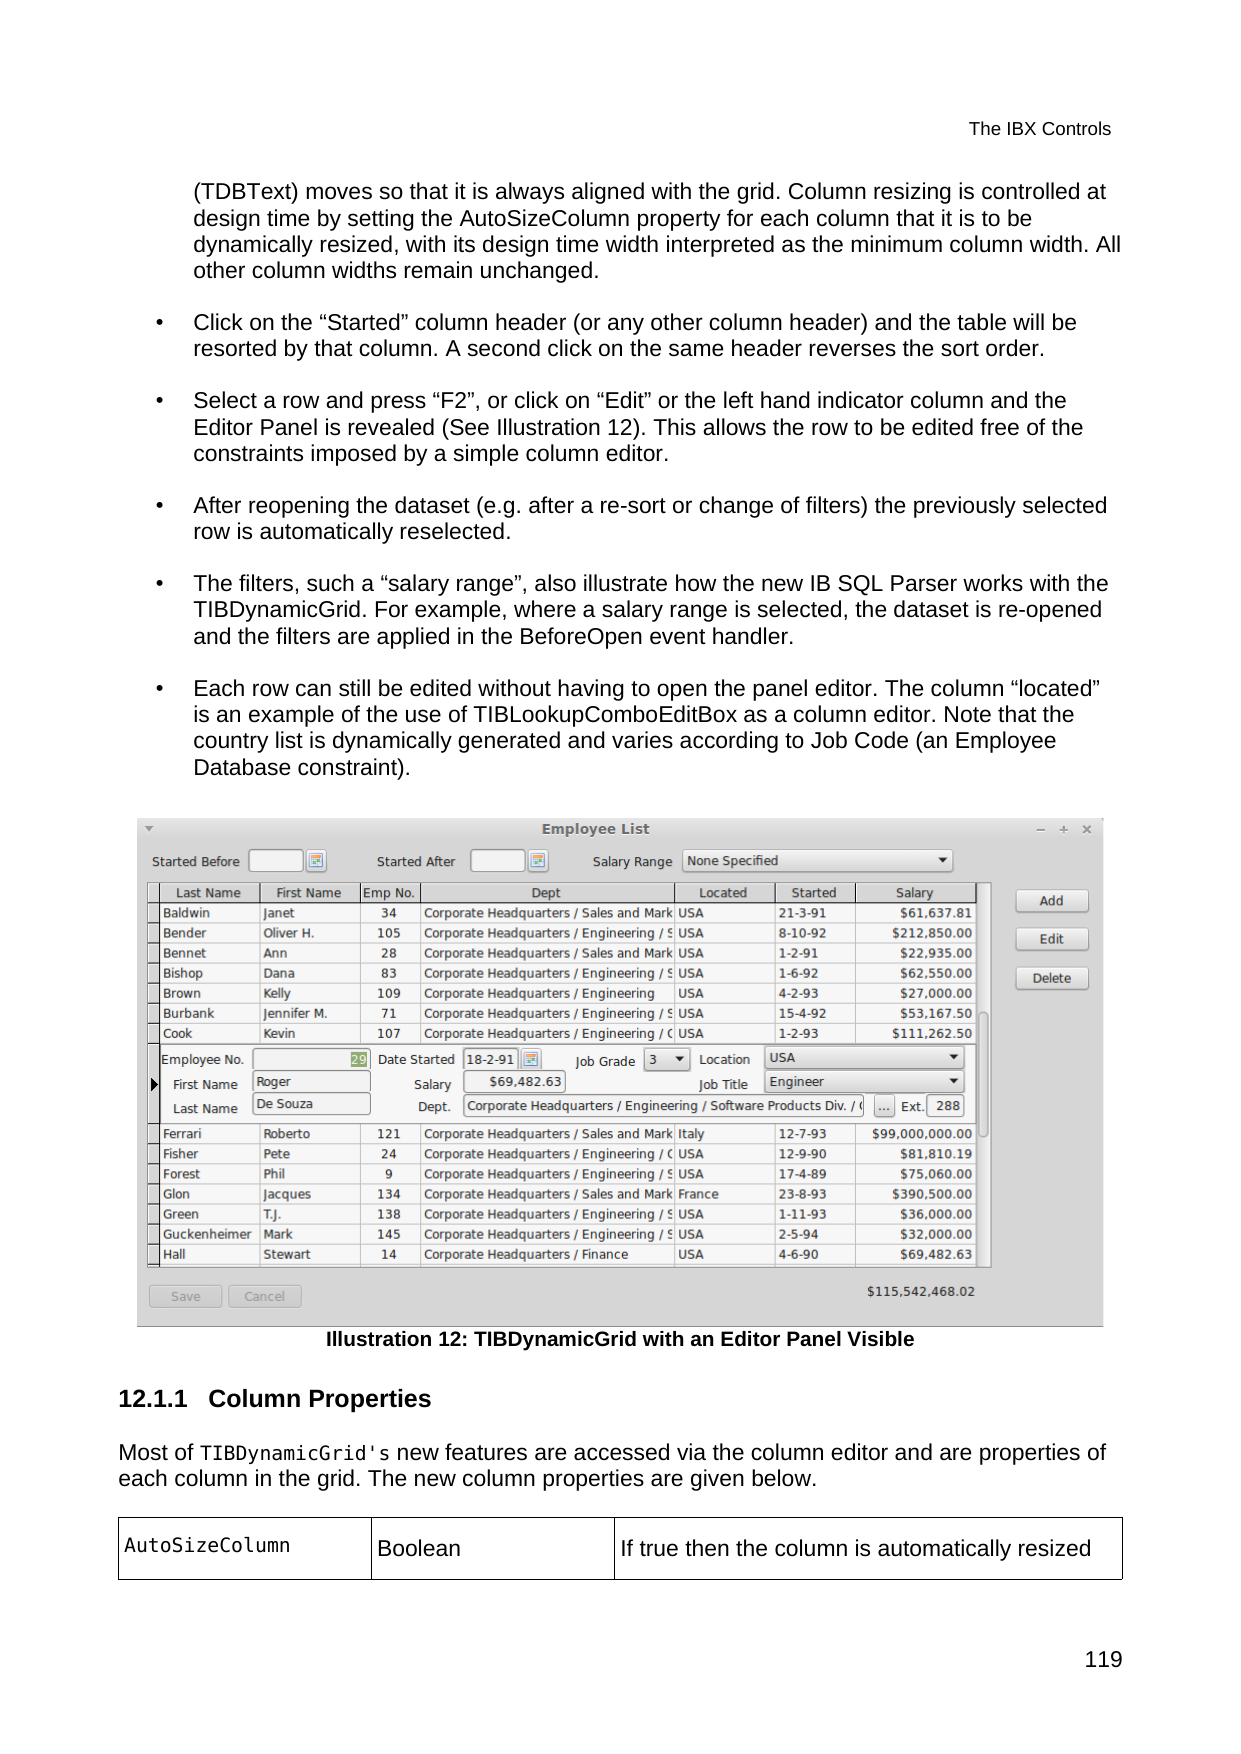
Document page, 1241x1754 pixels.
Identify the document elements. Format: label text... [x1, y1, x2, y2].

list The filters, such a “salary range”, also illustrate how the new IB SQL Parser works with the TIBDynamicGrid. For example, where a salary range is selected, the dataset is re-opened and the filters are applied in the BeforeOpen event handler. [156, 570, 1122, 649]
list Each row can still be edited without having to open the panel editor. The column “located” is an example of the use of TIBLookupComboEditBox as a column editor. Note that the country list is dynamically generated and varies according to Job Code (an Employee Database constraint). [156, 675, 1122, 780]
text Illustration 12: TIBDynamicGrid with an Editor Panel Visible [137, 1327, 1103, 1350]
table_header AutoSizeColumn [119, 1518, 371, 1578]
list (TDBText) moves so that it is always aligned with the grid. Column resizing is controlled at design time by setting the AutoSizeColumn property for each column that it is to be dynamically resized, with its design time width interpreted as the minimum column width. All other column widths remain unchanged. [156, 178, 1122, 283]
list Click on the “Started” column header (or any other column header) and the table will be resorted by that column. A second click on the same header reverses the sort order. [156, 309, 1122, 362]
list After reopening the dataset (e.g. after a re-sort or change of filters) the previously selected row is automatically reselected. [156, 492, 1122, 544]
table_header If true then the column is automatically resized [615, 1518, 1122, 1578]
table_header Boolean [372, 1518, 614, 1578]
list Select a row and press “F2”, or click on “Edit” or the left hand indicator column and the Editor Panel is revealed (See Illustration 12). This allows the row to be edited free of the constraints imposed by a simple column editor. [156, 387, 1122, 466]
subtitle Column Properties [118, 1324, 1122, 1413]
picture [137, 818, 1104, 1327]
text Most of TIBDynamicGrid's new features are accessed via the column editor and are properties of each column in the grid. The new column properties are given below. [118, 1438, 1122, 1491]
